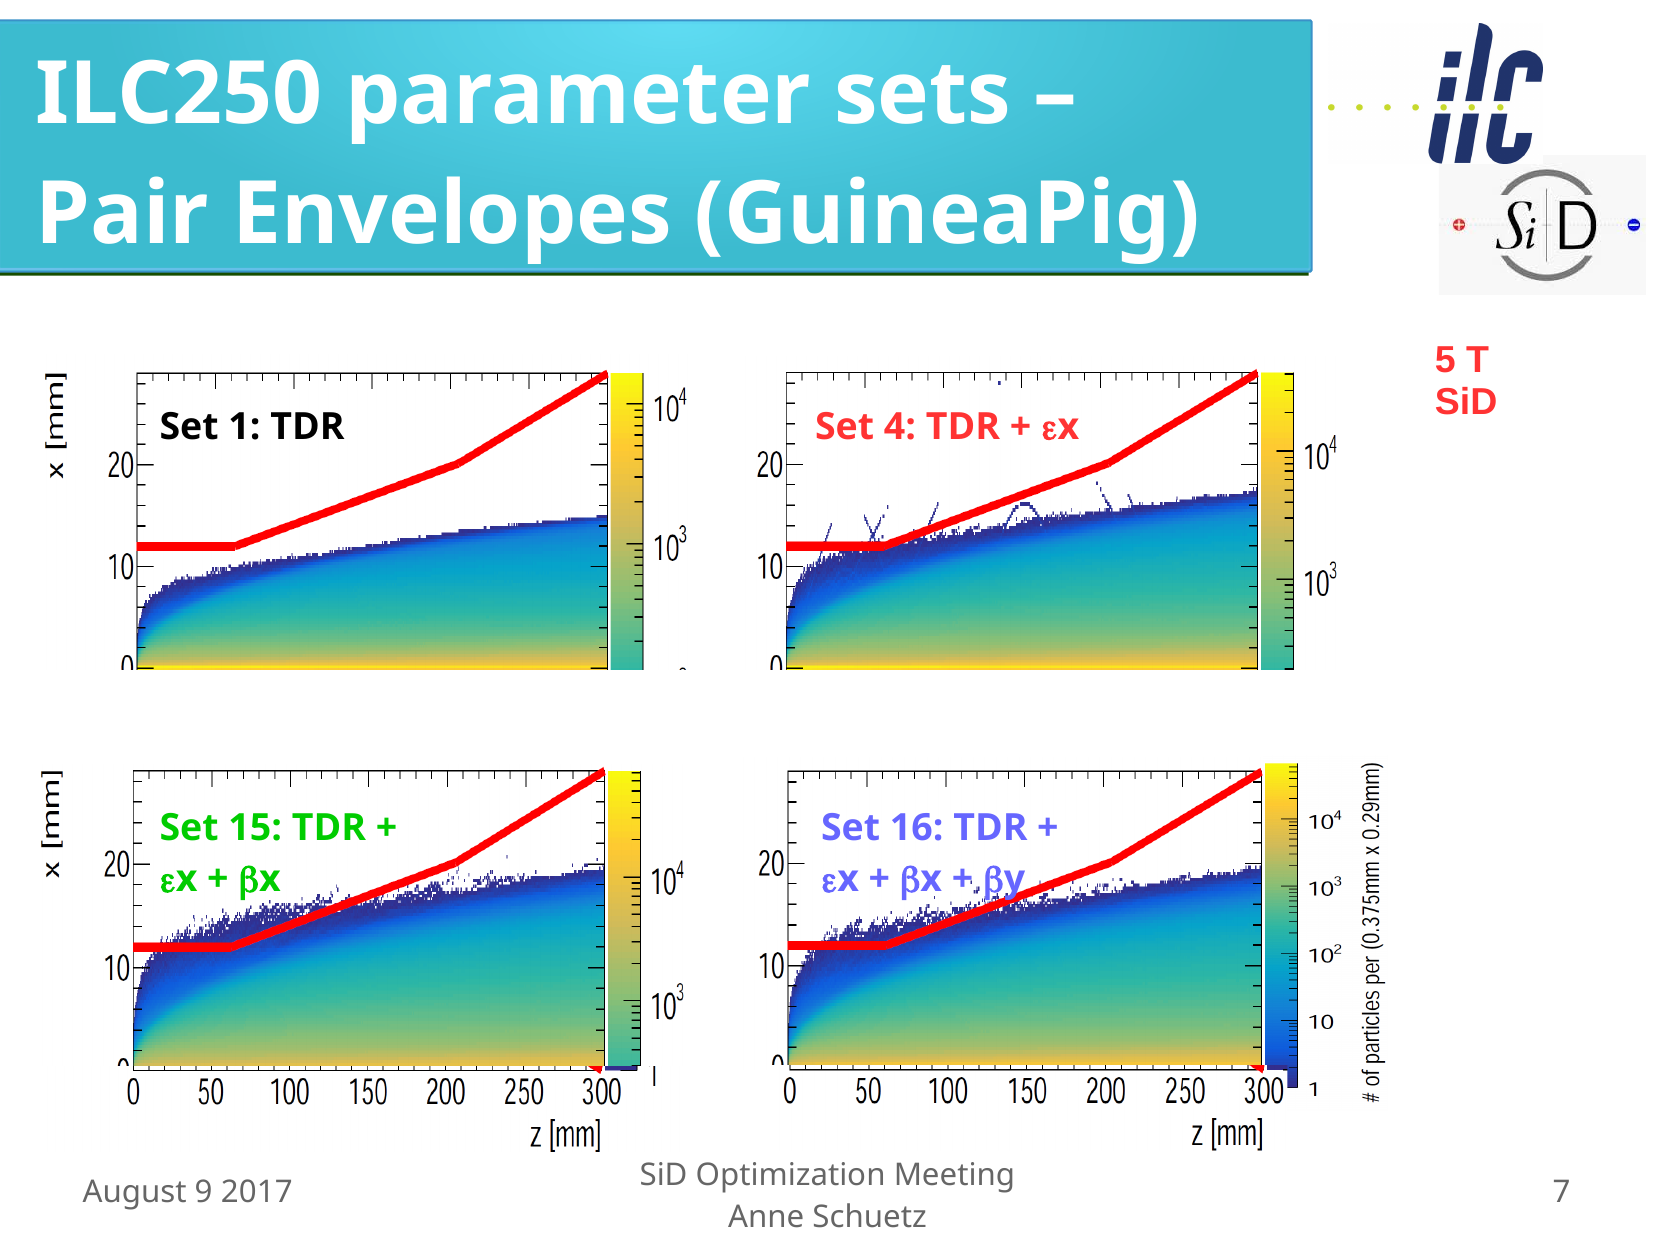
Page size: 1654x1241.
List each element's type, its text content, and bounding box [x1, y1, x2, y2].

title ILC250 parameter sets – Pair Envelopes (GuineaPig) [35, 23, 1235, 276]
text_box 5 T SiD [1420, 330, 1513, 430]
picture [737, 755, 1388, 1151]
picture [1328, 23, 1646, 295]
text_box Set 4: TDR + ex [800, 391, 1099, 461]
text_box Set 15: TDR + ex + bx [144, 793, 532, 917]
picture [38, 764, 692, 1152]
picture [38, 354, 697, 670]
text_box Set 1: TDR [144, 391, 414, 461]
picture [744, 356, 1338, 670]
text_box Set 16: TDR + ex + bx + by [806, 793, 1193, 917]
